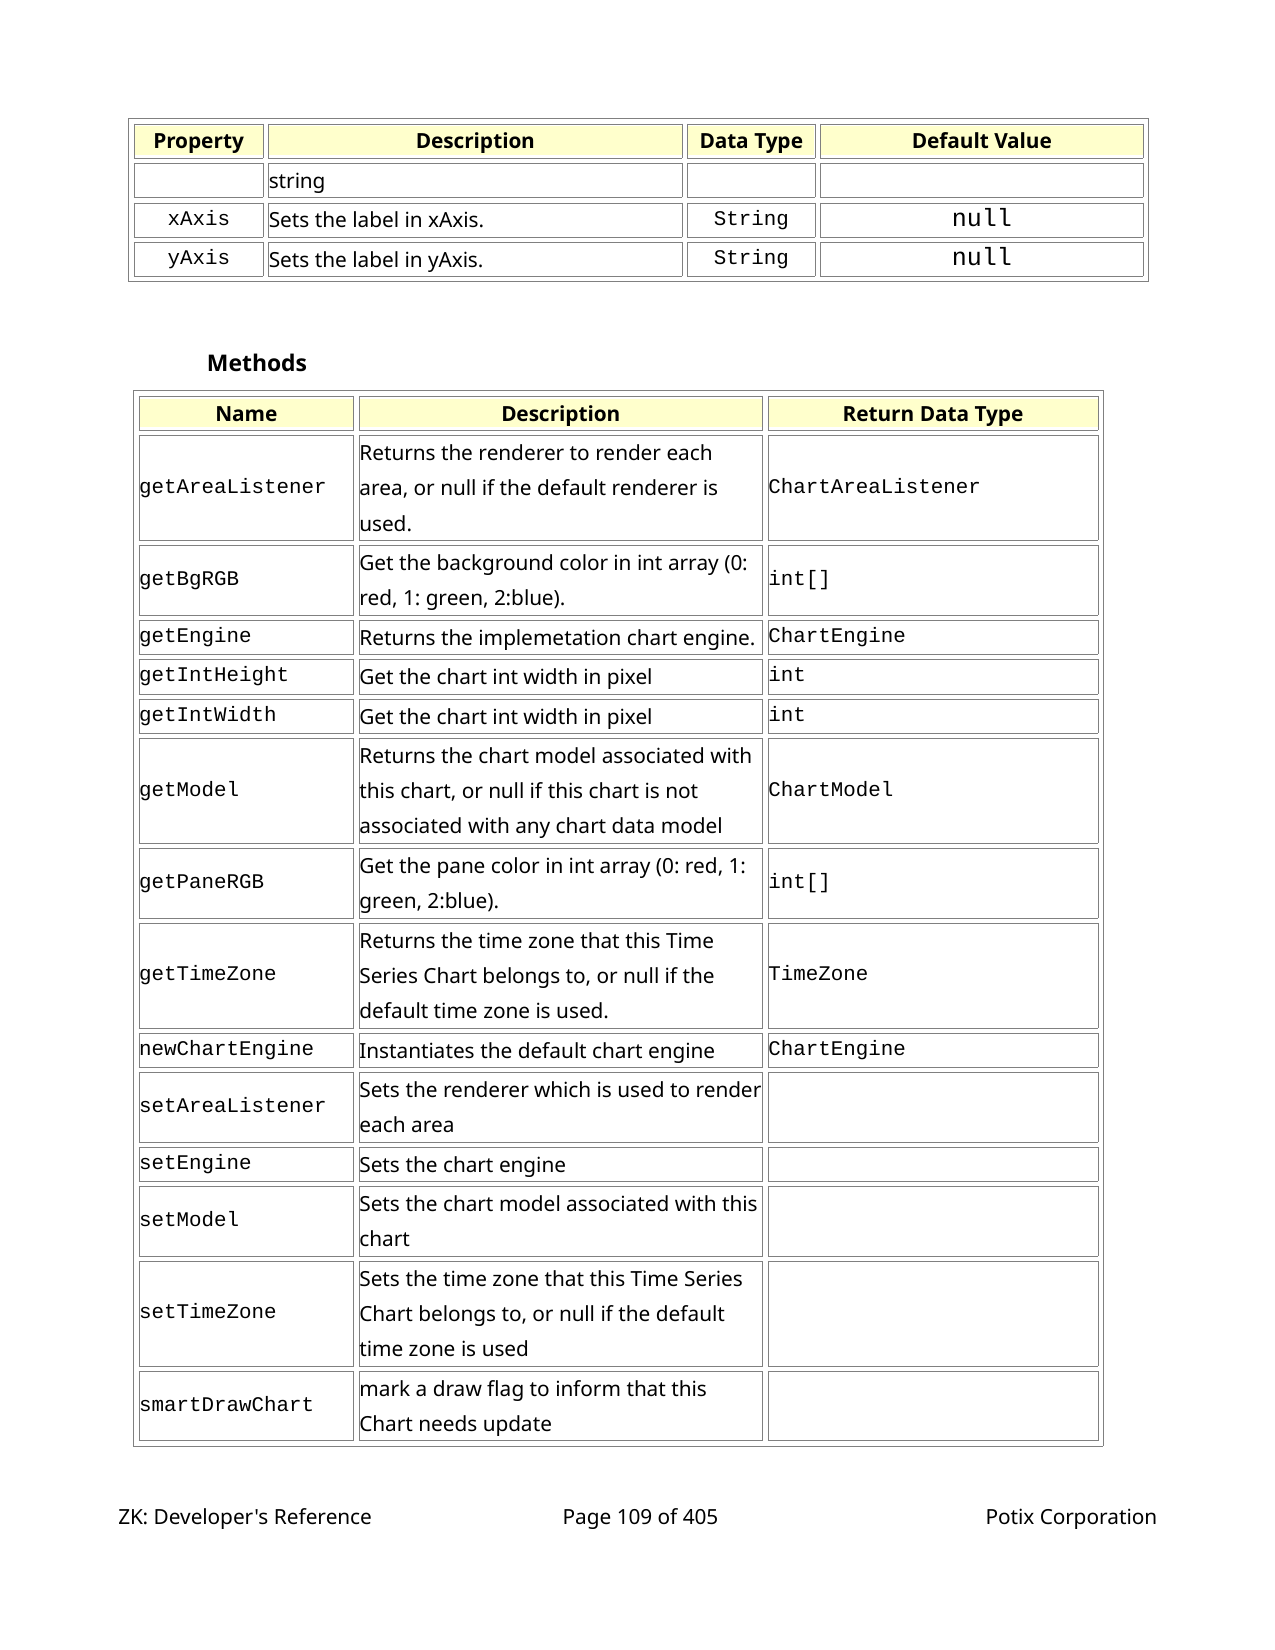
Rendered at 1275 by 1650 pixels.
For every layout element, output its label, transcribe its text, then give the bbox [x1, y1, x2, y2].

table_cell TimeZone [765, 918, 1101, 1027]
table_cell String [685, 237, 817, 276]
table_cell int [765, 654, 1101, 693]
table_cell int [765, 694, 1101, 733]
table_header Return Data Type [765, 391, 1101, 430]
table_cell ChartEngine [765, 615, 1101, 654]
table_header Data Type [685, 119, 817, 158]
table_cell [765, 1181, 1101, 1256]
table_cell ChartModel [765, 733, 1101, 843]
table_cell Get the background color in int array (0: red, 1: green, 2:blue). [356, 540, 765, 614]
table_cell setTimeZone [136, 1256, 356, 1366]
table_cell [769, 1073, 1098, 1142]
table_cell [769, 1187, 1098, 1256]
table_header Description [266, 119, 685, 158]
table_cell [765, 1256, 1101, 1366]
table_cell Get the chart int width in pixel [356, 654, 765, 693]
table_cell smartDrawChart [136, 1366, 356, 1440]
table_cell String [685, 197, 817, 237]
table_cell setAreaListener [136, 1067, 356, 1142]
table_cell getIntWidth [136, 694, 356, 733]
table_cell setModel [136, 1181, 356, 1256]
table_cell getTimeZone [136, 918, 356, 1027]
table_cell Returns the time zone that this Time Series Chart belongs to, or null if the default time zone is used. [356, 918, 765, 1027]
table_cell getEngine [136, 615, 356, 654]
table_cell null [818, 197, 1146, 237]
table_cell [769, 1372, 1098, 1440]
table_cell Sets the chart engine [356, 1142, 765, 1181]
table_cell xAxis [131, 197, 266, 237]
table_header Property [131, 119, 266, 158]
table_cell Sets the chart model associated with this chart [356, 1181, 765, 1256]
table_header Name [136, 391, 356, 430]
table_cell mark a draw flag to inform that this Chart needs update [356, 1366, 765, 1440]
table_cell [769, 1262, 1098, 1366]
table_cell setEngine [136, 1142, 356, 1181]
table_cell Sets the renderer which is used to render each area [356, 1067, 765, 1142]
table_cell Returns the chart model associated with this chart, or null if this chart is not associated with any chart data model [356, 733, 765, 843]
table_cell Get the chart int width in pixel [356, 694, 765, 733]
table_cell Instantiates the default chart engine [356, 1028, 765, 1067]
table_cell Get the pane color in int array (0: red, 1: green, 2:blue). [356, 843, 765, 917]
table_cell [765, 1366, 1101, 1440]
table_cell [765, 1142, 1101, 1181]
table_cell yAxis [131, 237, 266, 276]
table_cell ChartEngine [765, 1028, 1101, 1067]
subtitle Methods [207, 347, 1157, 378]
table_header Description [356, 391, 765, 430]
table_cell Sets the label in xAxis. [266, 197, 685, 237]
table_cell getIntHeight [136, 654, 356, 693]
table_cell getBgRGB [136, 540, 356, 614]
table_cell Sets the time zone that this Time Series Chart belongs to, or null if the default time zone is used [356, 1256, 765, 1366]
table_cell getModel [136, 733, 356, 843]
table_header Default Value [818, 119, 1146, 158]
table_cell null [818, 237, 1146, 276]
table_cell [765, 1067, 1101, 1142]
table_cell int[] [765, 540, 1101, 614]
table_cell Returns the renderer to render each area, or null if the default renderer is used. [356, 430, 765, 540]
table_cell [685, 158, 817, 197]
table_cell string [266, 158, 685, 197]
table_cell getPaneRGB [136, 843, 356, 917]
table_cell [769, 1148, 1098, 1181]
table_cell ChartAreaListener [765, 430, 1101, 540]
table_cell [131, 158, 266, 197]
table_cell Sets the label in yAxis. [266, 237, 685, 276]
table_cell newChartEngine [136, 1028, 356, 1067]
table_cell [818, 158, 1146, 197]
table_cell int[] [765, 843, 1101, 917]
table_cell Returns the implemetation chart engine. [356, 615, 765, 654]
table_cell getAreaListener [136, 430, 356, 540]
